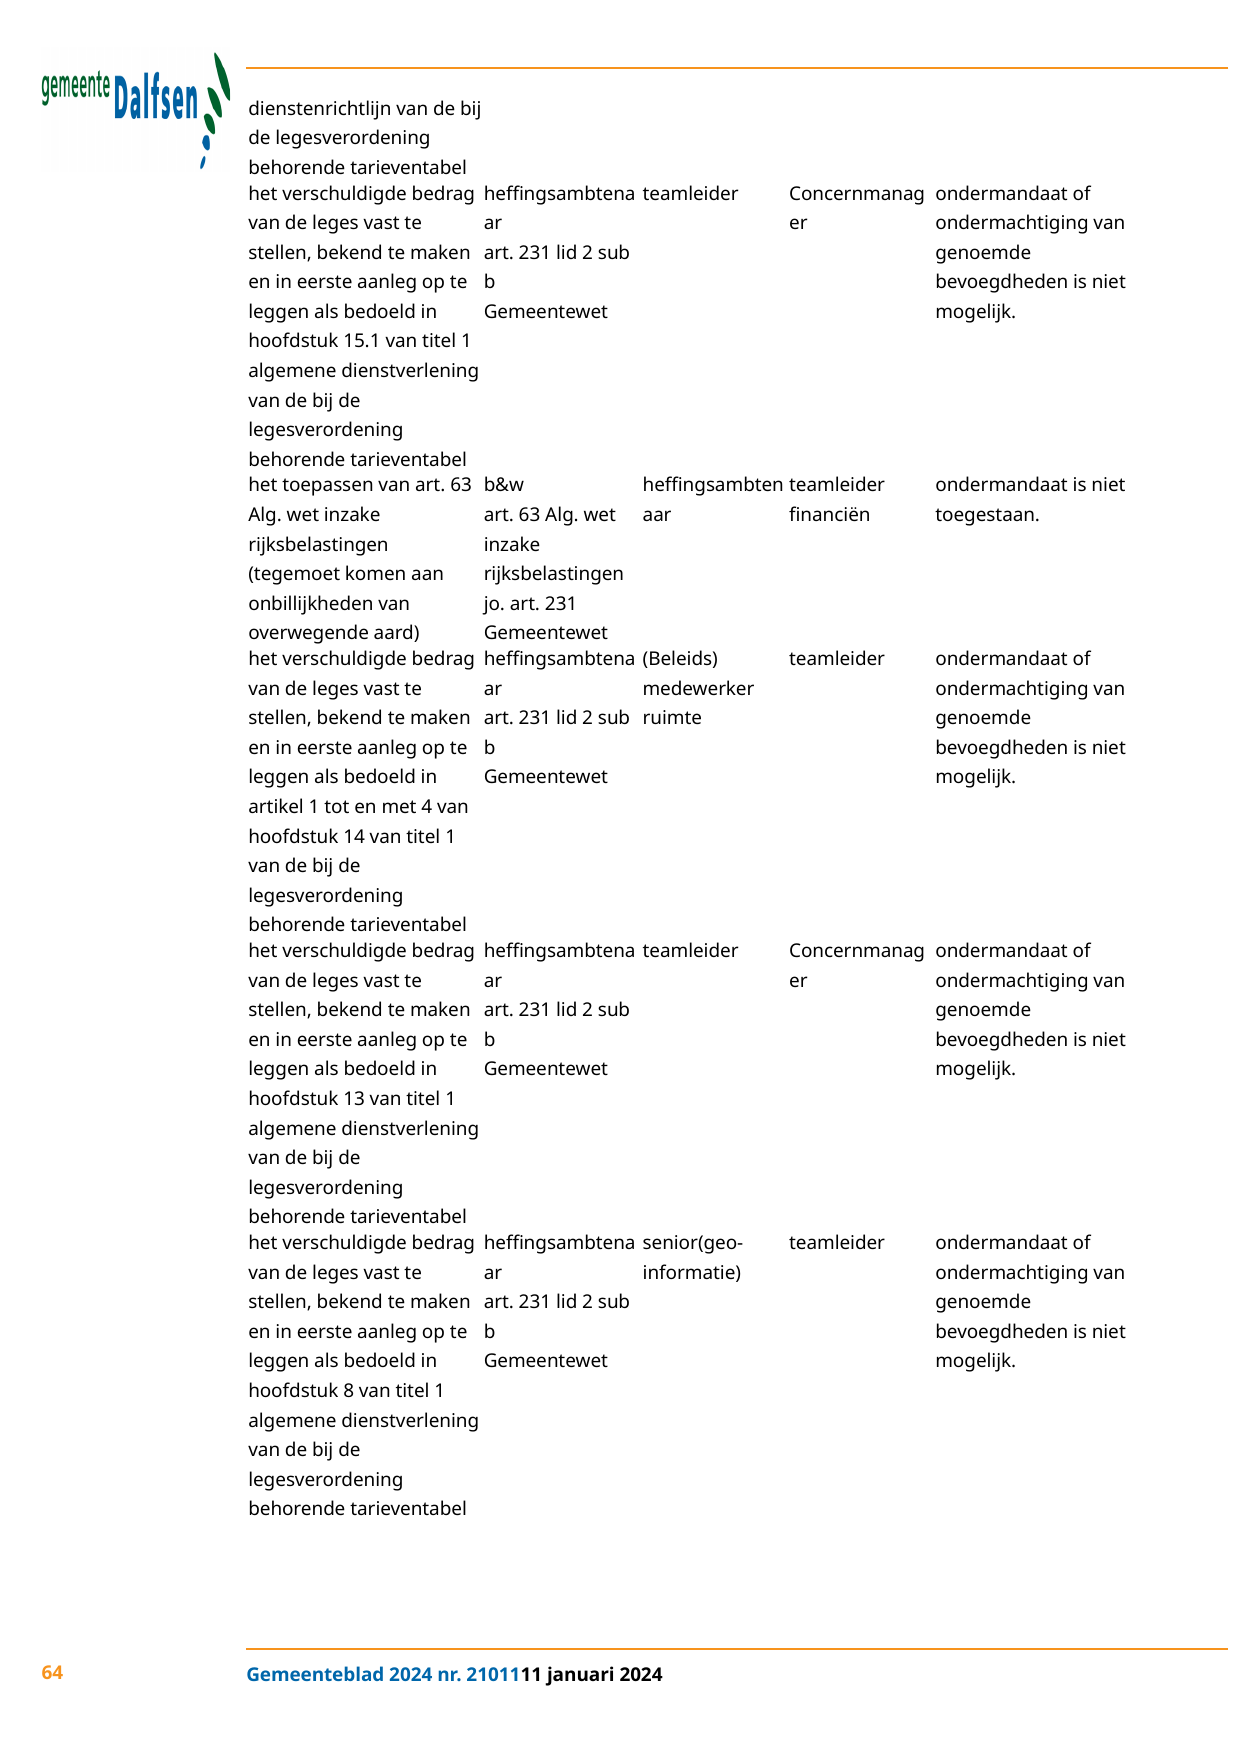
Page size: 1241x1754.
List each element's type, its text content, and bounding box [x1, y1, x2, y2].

table_cell ondermandaat of ondermachtiging van genoemde bevoegdheden is niet mogelijk. [935, 180, 1152, 472]
table_cell het verschuldigde bedrag van de leges vast te stellen, bekend te maken en in eerste aanleg op te leggen als bedoeld in hoofdstuk 13 van titel 1 algemene dienstverlening van de bij de legesverordening behorende tarieventabel [248, 937, 483, 1229]
table_cell Concernmanager [789, 180, 935, 472]
table_cell ondermandaat of ondermachtiging van genoemde bevoegdheden is niet mogelijk. [935, 1229, 1152, 1521]
table_cell teamleider financiën [789, 472, 935, 645]
table_cell [935, 95, 1152, 180]
table_cell ondermandaat is niet toegestaan. [935, 472, 1152, 645]
table_cell heffingsambtenaar art. 231 lid 2 sub b Gemeentewet [484, 1229, 642, 1521]
table_cell teamleider [643, 180, 789, 472]
table_cell b&w art. 63 Alg. wet inzake rijksbelastingen jo. art. 231 Gemeentewet [484, 472, 642, 645]
table_cell dienstenrichtlijn van de bij de legesverordening behorende tarieventabel [248, 95, 483, 180]
table_cell teamleider [643, 937, 789, 1229]
table_cell [484, 95, 642, 180]
table_cell heffingsambtenaar art. 231 lid 2 sub b Gemeentewet [484, 645, 642, 937]
table_cell ondermandaat of ondermachtiging van genoemde bevoegdheden is niet mogelijk. [935, 645, 1152, 937]
table_cell het toepassen van art. 63 Alg. wet inzake rijksbelastingen (tegemoet komen aan onbillijkheden van overwegende aard) [248, 472, 483, 645]
table_cell (Beleids) medewerker ruimte [643, 645, 789, 937]
table_cell [643, 95, 789, 180]
table_cell het verschuldigde bedrag van de leges vast te stellen, bekend te maken en in eerste aanleg op te leggen als bedoeld in hoofdstuk 8 van titel 1 algemene dienstverlening van de bij de legesverordening behorende tarieventabel [248, 1229, 483, 1521]
table_cell [789, 95, 935, 180]
table_cell Concernmanager [789, 937, 935, 1229]
table_cell het verschuldigde bedrag van de leges vast te stellen, bekend te maken en in eerste aanleg op te leggen als bedoeld in artikel 1 tot en met 4 van hoofdstuk 14 van titel 1 van de bij de legesverordening behorende tarieventabel [248, 645, 483, 937]
table_cell teamleider [789, 1229, 935, 1521]
table_cell heffingsambtenaar art. 231 lid 2 sub b Gemeentewet [484, 937, 642, 1229]
table_cell ondermandaat of ondermachtiging van genoemde bevoegdheden is niet mogelijk. [935, 937, 1152, 1229]
table_cell senior(geo-informatie) [643, 1229, 789, 1521]
table_cell teamleider [789, 645, 935, 937]
table_cell heffingsambtenaar [643, 472, 789, 645]
table_cell heffingsambtenaar art. 231 lid 2 sub b Gemeentewet [484, 180, 642, 472]
picture [41, 47, 231, 172]
table_cell het verschuldigde bedrag van de leges vast te stellen, bekend te maken en in eerste aanleg op te leggen als bedoeld in hoofdstuk 15.1 van titel 1 algemene dienstverlening van de bij de legesverordening behorende tarieventabel [248, 180, 483, 472]
